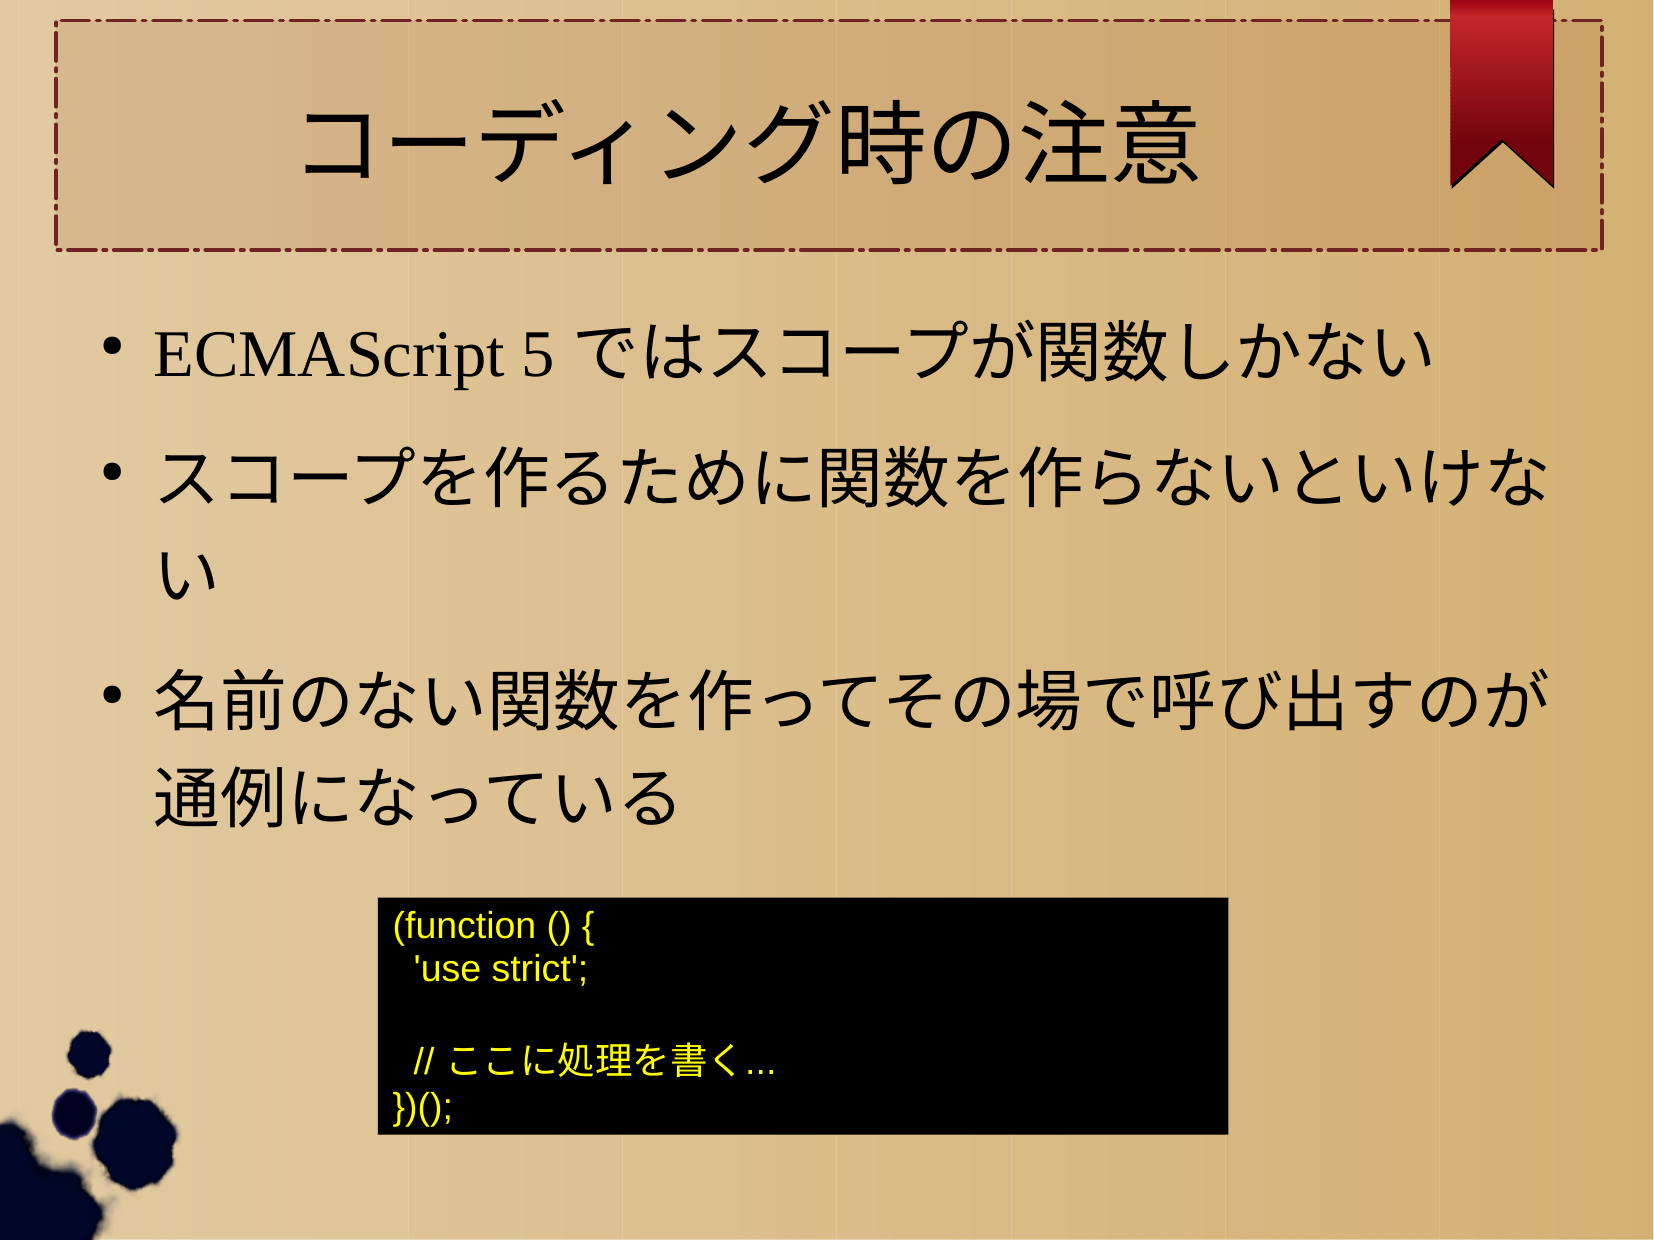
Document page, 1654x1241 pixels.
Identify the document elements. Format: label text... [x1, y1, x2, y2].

text_box (function () { 'use strict'; // ここに処理を書く... })(); [377, 897, 1229, 1119]
list ECMAScript 5 ではスコープが関数しかない スコープを作るために関数を作らないといけない 名前のない関数を作ってその場で呼び出すのが通例になっている [82, 299, 1571, 1019]
title コーディング時の注意 [82, 47, 1412, 229]
